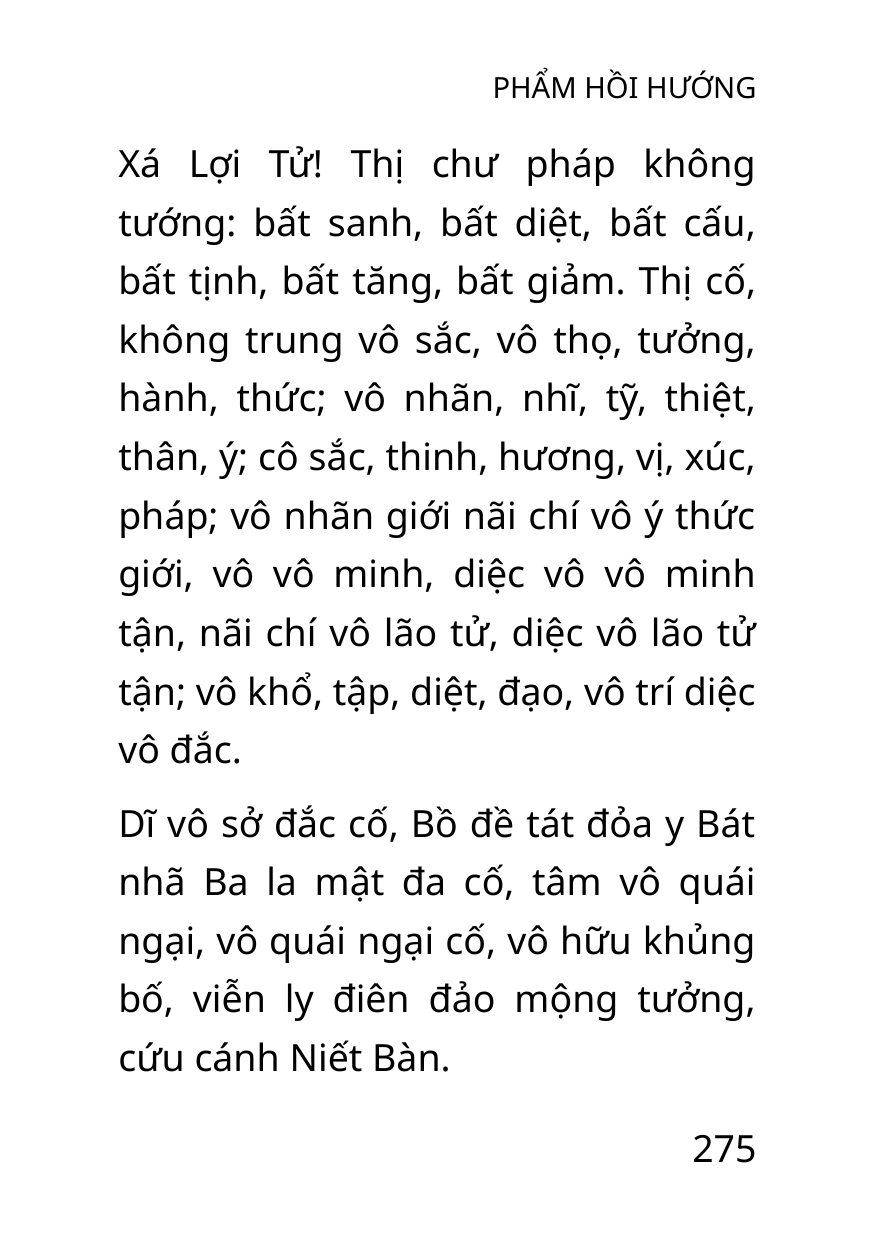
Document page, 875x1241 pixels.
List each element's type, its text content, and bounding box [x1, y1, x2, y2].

text Xá Lợi Tử! Thị chư pháp không tướng: bất sanh, bất diệt, bất cấu, bất tịnh, bất tăng, bất giảm. Thị cố, không trung vô sắc, vô thọ, tưởng, hành, thức; vô nhãn, nhĩ, tỹ, thiệt, thân, ý; cô sắc, thinh, hương, vị, xúc, pháp; vô nhãn giới nãi chí vô ý thức giới, vô vô minh, diệc vô vô minh tận, nãi chí vô lão tử, diệc vô lão tử tận; vô khổ, tập, diệt, đạo, vô trí diệc vô đắc. [118, 137, 756, 775]
text Dĩ vô sở đắc cố, Bồ đề tát đỏa y Bát nhã Ba la mật đa cố, tâm vô quái ngại, vô quái ngại cố, vô hữu khủng bố, viễn ly điên đảo mộng tưởng, cứu cánh Niết Bàn. [118, 797, 756, 1082]
